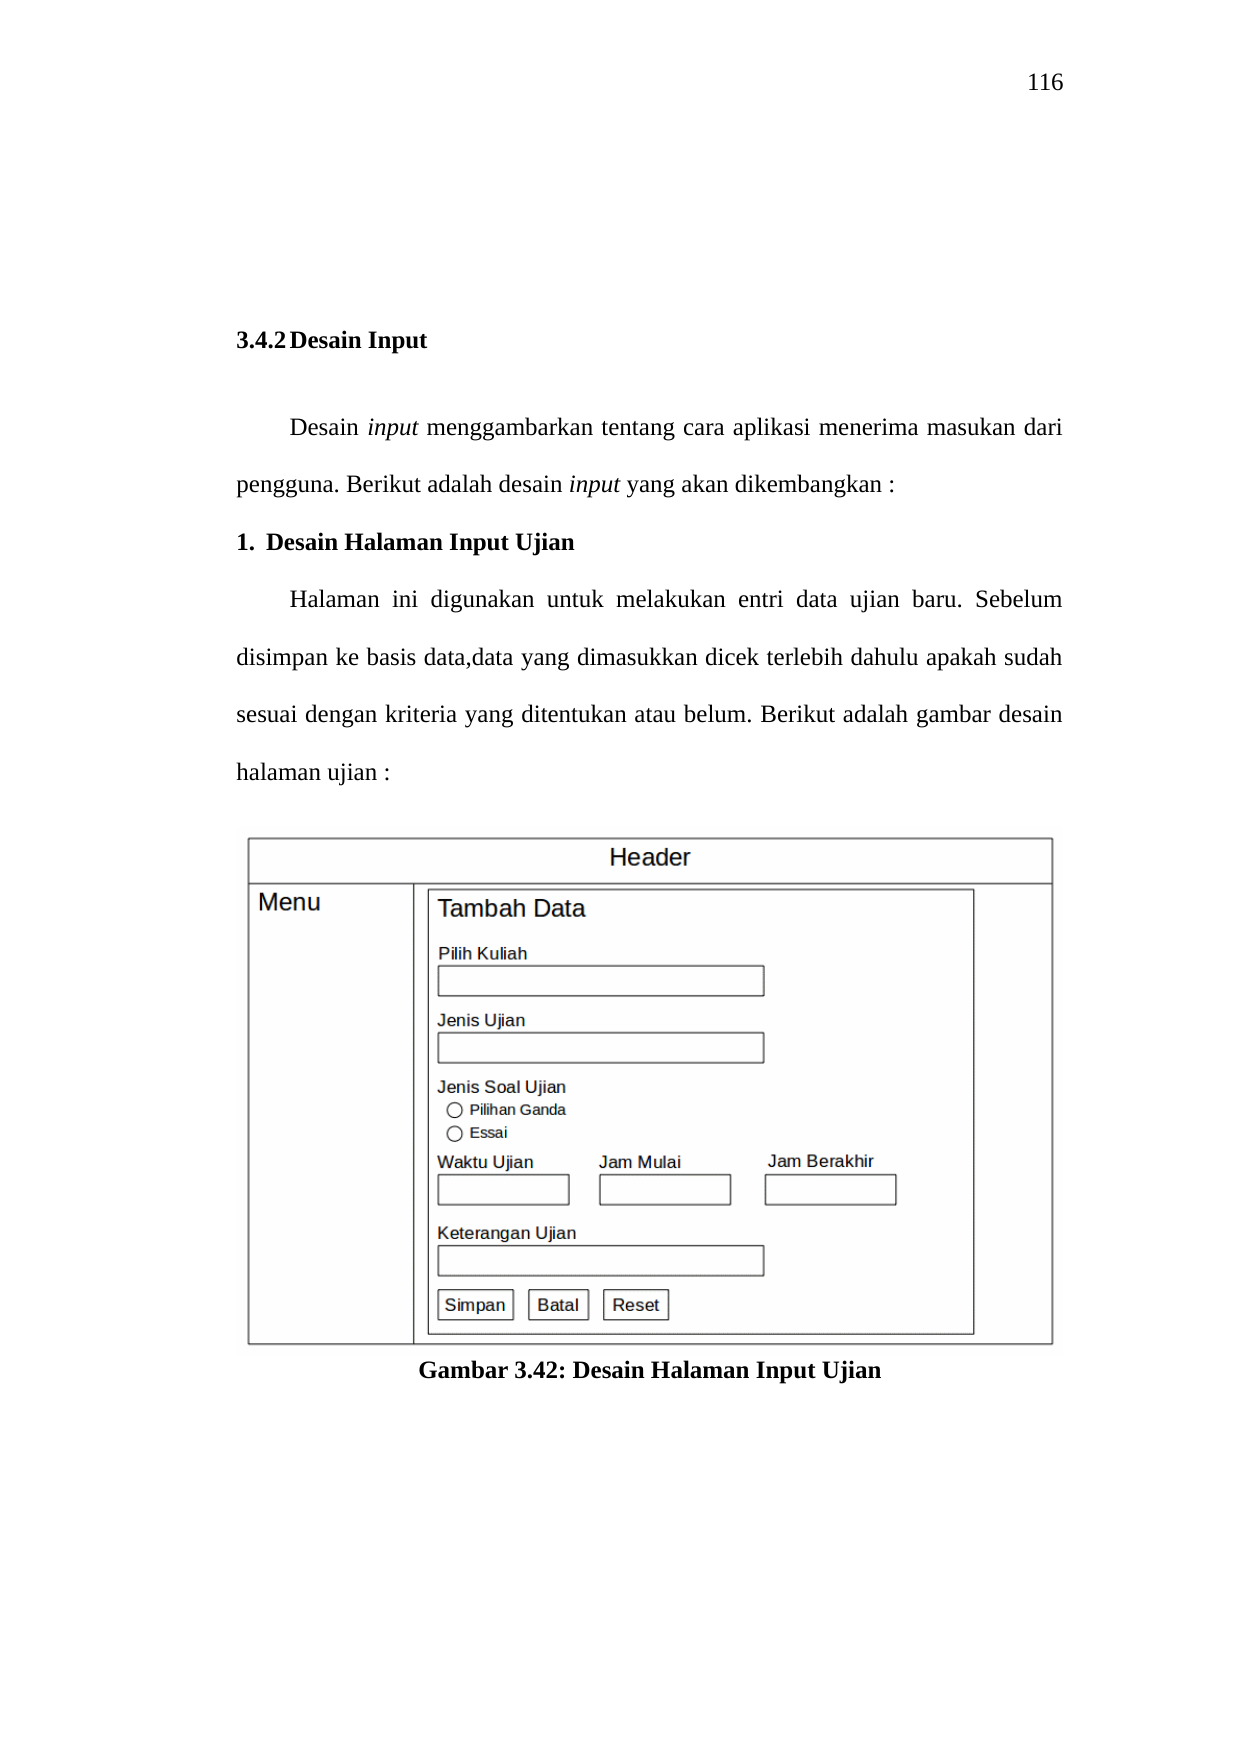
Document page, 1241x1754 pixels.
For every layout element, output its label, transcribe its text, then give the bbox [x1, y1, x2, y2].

picture [236, 826, 1064, 1356]
text Halaman ini digunakan untuk melakukan entri data ujian baru. Sebelum disimpan ke basis data,data yang dimasukkan dicek terlebih dahulu apakah sudah sesuai dengan kriteria yang ditentukan atau belum. Berikut adalah gambar desain halaman ujian : [236, 584, 1063, 786]
list Desain Halaman Input Ujian [236, 527, 1063, 556]
text Gambar 3.42: Desain Halaman Input Ujian [236, 1356, 1063, 1384]
subtitle 3.4.2 Desain Input [236, 325, 1063, 353]
text Desain input menggambarkan tentang cara aplikasi menerima masukan dari pengguna. Berikut adalah desain input yang akan dikembangkan : [236, 412, 1063, 498]
